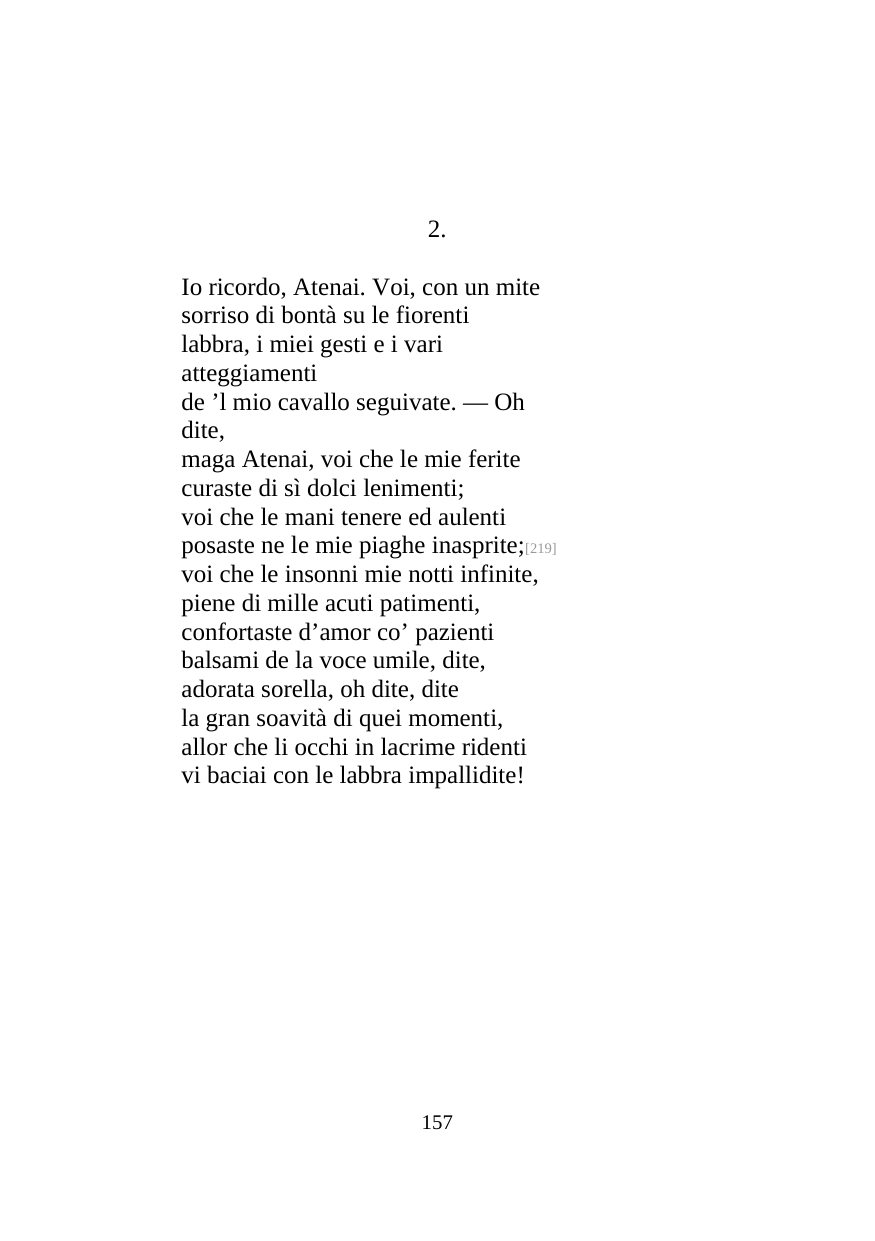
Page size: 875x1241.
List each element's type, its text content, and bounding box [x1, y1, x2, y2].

text Io ricordo, Atenai. Voi, con un mite sorriso di bontà su le fiorenti labbra, i miei gesti e i vari atteggiamenti de ’l mio cavallo seguivate. — Oh dite, [181, 272, 569, 444]
text voi che le insonni mie notti infinite, piene di mille acuti patimenti, confortaste d’amor co’ pazienti balsami de la voce umile, dite, [181, 559, 569, 674]
text adorata sorella, oh dite, dite la gran soavità di quei momenti, allor che li occhi in lacrime ridenti vi baciai con le labbra impallidite! [181, 674, 569, 789]
subtitle 2. [181, 214, 693, 242]
text maga Atenai, voi che le mie ferite curaste di sì dolci lenimenti; voi che le mani tenere ed aulenti posaste ne le mie piaghe inasprite;[219] [181, 444, 569, 559]
